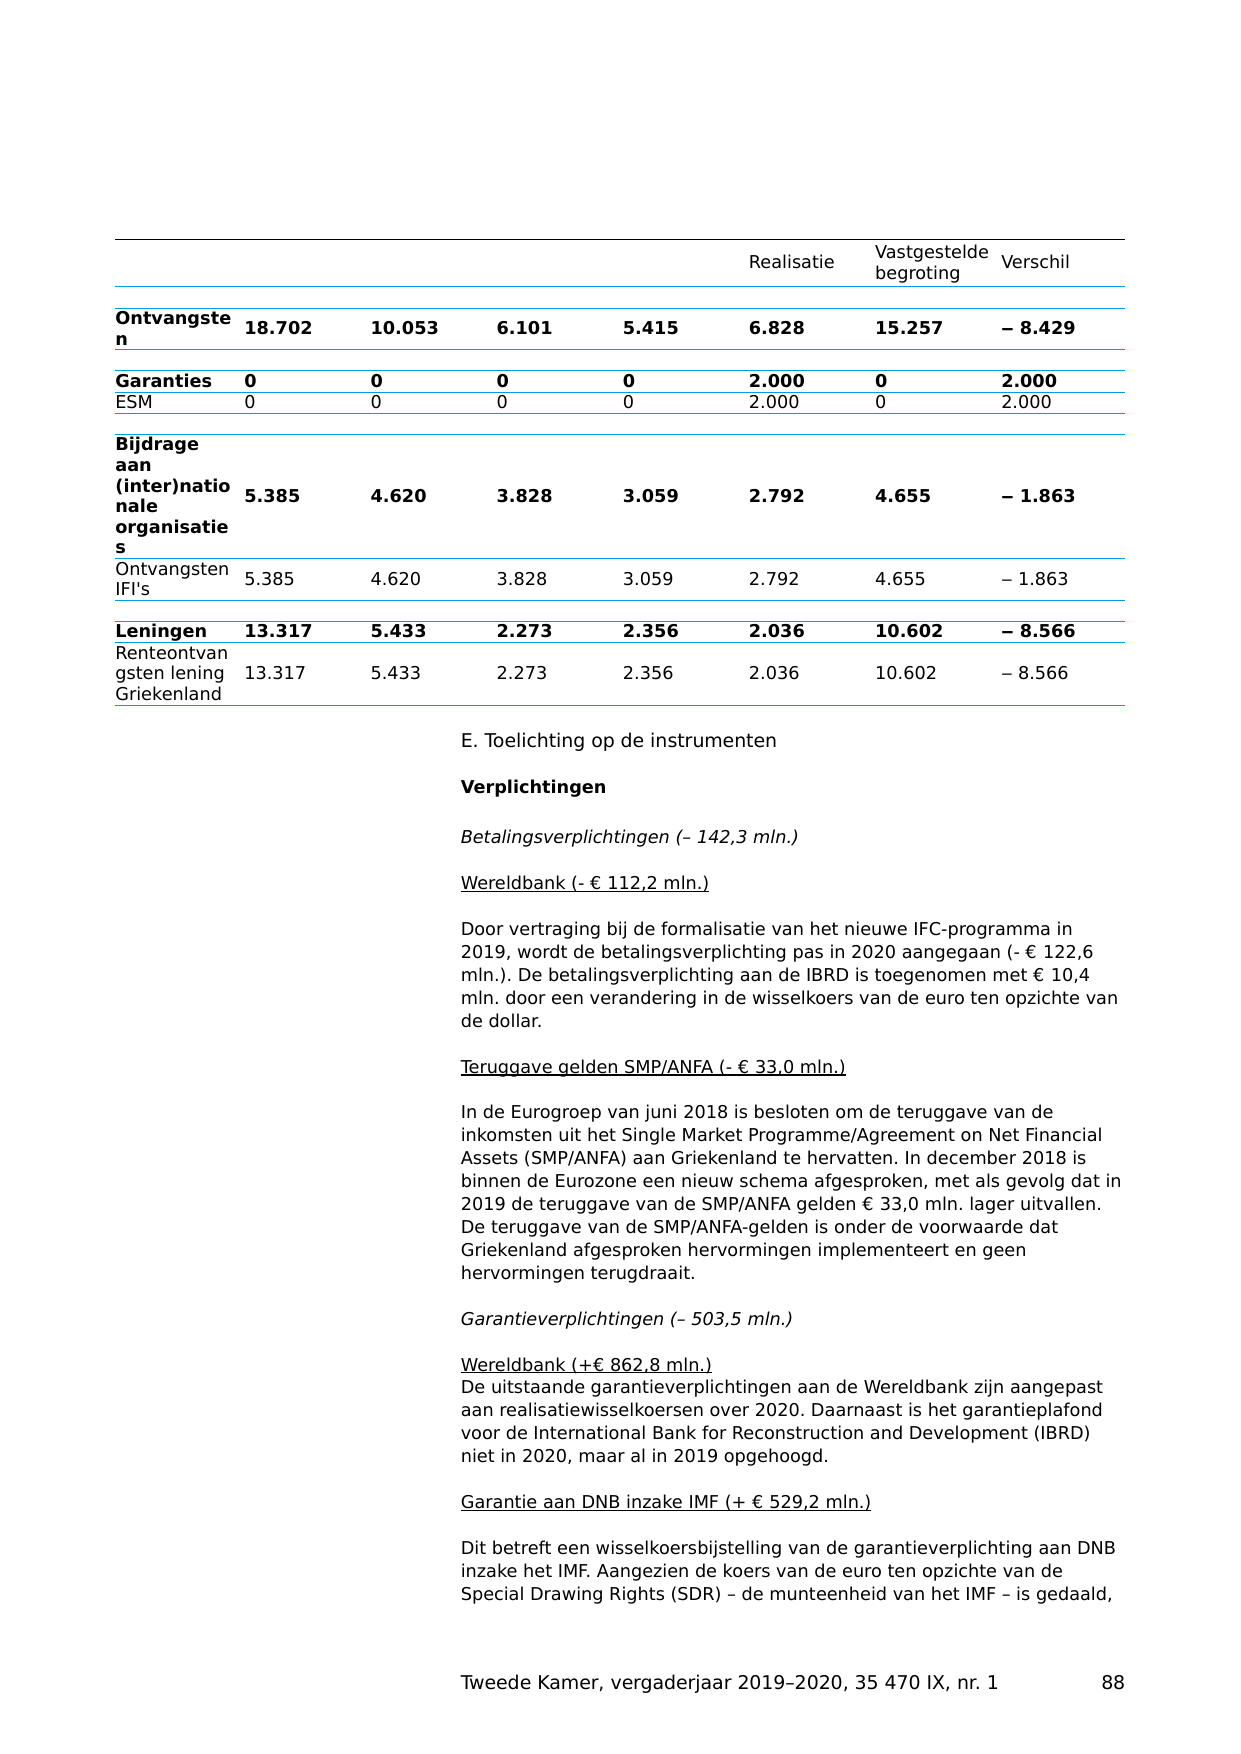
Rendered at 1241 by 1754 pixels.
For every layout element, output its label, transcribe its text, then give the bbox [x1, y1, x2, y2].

table_cell [241, 287, 367, 307]
table_cell 2.036 [746, 622, 872, 642]
table_cell 3.828 [494, 559, 620, 600]
table_cell 0 [620, 371, 746, 391]
table_cell [241, 350, 367, 370]
table_cell 2.036 [746, 643, 872, 704]
table_cell 2.000 [746, 393, 872, 413]
table_cell 0 [872, 371, 998, 391]
text Garantie aan DNB inzake IMF (+ € 529,2 mln.) [461, 1490, 1125, 1513]
table_cell ESM [115, 393, 241, 413]
table_cell [746, 414, 872, 434]
text Wereldbank (+€ 862,8 mln.) De uitstaande garantieverplichtingen aan de Wereldbank zijn aangepast aan realisatiewisselkoersen over 2020. Daarnaast is het garantieplafond voor de International Bank for Reconstruction and Development (IBRD) niet in 2020, maar al in 2019 opgehoogd. [461, 1353, 1125, 1467]
table_cell [241, 240, 367, 286]
text Door vertraging bij de formalisatie van het nieuwe IFC-programma in 2019, wordt de betalingsverplichting pas in 2020 aangegaan (- € 122,6 mln.). De betalingsverplichting aan de IBRD is toegenomen met € 10,4 mln. door een verandering in de wisselkoers van de euro ten opzichte van de dollar. [461, 917, 1125, 1032]
table_cell 2.000 [746, 371, 872, 391]
table_cell 4.655 [872, 559, 998, 600]
table_cell [872, 601, 998, 621]
table_cell 5.415 [620, 309, 746, 349]
table_cell [746, 287, 872, 307]
table_cell 15.257 [872, 309, 998, 349]
table_cell [494, 287, 620, 307]
table_cell [998, 414, 1125, 434]
table_cell Renteontvangsten lening Griekenland [115, 643, 241, 704]
table_cell 2.792 [746, 435, 872, 558]
table_cell 0 [368, 393, 493, 413]
table_cell 0 [494, 371, 620, 391]
table_cell [368, 287, 493, 307]
table_cell 10.053 [368, 309, 493, 349]
table_cell 3.828 [494, 435, 620, 558]
table_cell [494, 414, 620, 434]
table_cell 2.000 [998, 371, 1125, 391]
table_cell [620, 240, 746, 286]
table_cell [872, 350, 998, 370]
table_cell 0 [872, 393, 998, 413]
table_cell 13.317 [241, 643, 367, 704]
table_cell [998, 350, 1125, 370]
table_cell 0 [494, 393, 620, 413]
table_cell 6.828 [746, 309, 872, 349]
table_cell [115, 240, 241, 286]
table_cell Ontvangsten IFI's [115, 559, 241, 600]
table_cell [620, 601, 746, 621]
text Betalingsverplichtingen (– 142,3 mln.) [461, 826, 1125, 848]
text Garantieverplichtingen (– 503,5 mln.) [461, 1307, 1125, 1330]
table_cell [115, 287, 241, 307]
text Dit betreft een wisselkoersbijstelling van de garantieverplichting aan DNB inzake het IMF. Aangezien de koers van de euro ten opzichte van de Special Drawing Rights (SDR) – de munteenheid van het IMF – is gedaald, [461, 1536, 1125, 1605]
table_cell 3.059 [620, 435, 746, 558]
table_header Tabel 23 Budgettaire gevolgen van beleidsartikel 4 Internationale financiële betrekkingen (bedragen x € 1.000) [115, 191, 1125, 239]
table_cell 5.385 [241, 559, 367, 600]
table_cell [115, 601, 241, 621]
table_cell ‒ 1.863 [998, 559, 1125, 600]
table_cell 5.385 [241, 435, 367, 558]
table_cell Verschil [998, 240, 1125, 286]
table_cell [494, 601, 620, 621]
table_cell [746, 350, 872, 370]
table_cell [746, 601, 872, 621]
table_cell [872, 414, 998, 434]
text In de Eurogroep van juni 2018 is besloten om de teruggave van de inkomsten uit het Single Market Programme/Agreement on Net Financial Assets (SMP/ANFA) aan Griekenland te hervatten. In december 2018 is binnen de Eurozone een nieuw schema afgesproken, met als gevolg dat in 2019 de teruggave van de SMP/ANFA gelden € 33,0 mln. lager uitvallen. De teruggave van de SMP/ANFA-gelden is onder de voorwaarde dat Griekenland afgesproken hervormingen implementeert en geen hervormingen terugdraait. [461, 1101, 1125, 1284]
table_cell 2.000 [998, 393, 1125, 413]
table_cell 5.433 [368, 643, 493, 704]
table_cell Realisatie [746, 240, 872, 286]
table_cell [620, 414, 746, 434]
table_cell 0 [620, 393, 746, 413]
table_cell Bijdrage aan (inter)nationale organisaties [115, 435, 241, 558]
table_cell Vastgestelde begroting [872, 240, 998, 286]
table_cell 13.317 [241, 622, 367, 642]
table_cell 3.059 [620, 559, 746, 600]
table_cell 0 [368, 371, 493, 391]
table_cell 10.602 [872, 643, 998, 704]
table_cell [368, 240, 493, 286]
table_cell [368, 414, 493, 434]
table_cell 2.356 [620, 643, 746, 704]
text Verplichtingen [461, 776, 1125, 798]
table_cell 0 [241, 393, 367, 413]
table_cell [368, 601, 493, 621]
table_cell 2.356 [620, 622, 746, 642]
title E. Toelichting op de instrumenten [461, 730, 1125, 752]
text Wereldbank (- € 112,2 mln.) [461, 871, 1125, 894]
table_cell 6.101 [494, 309, 620, 349]
table_cell ‒ 1.863 [998, 435, 1125, 558]
table_cell 2.273 [494, 643, 620, 704]
table_cell ‒ 8.566 [998, 622, 1125, 642]
table_cell [620, 350, 746, 370]
text Teruggave gelden SMP/ANFA (- € 33,0 mln.) [461, 1055, 1125, 1078]
table_cell [620, 287, 746, 307]
table_cell 5.433 [368, 622, 493, 642]
table_cell Garanties [115, 371, 241, 391]
table_cell 18.702 [241, 309, 367, 349]
table_cell [368, 350, 493, 370]
table_cell 4.620 [368, 559, 493, 600]
table_cell [494, 240, 620, 286]
table_cell 2.792 [746, 559, 872, 600]
table_cell [241, 414, 367, 434]
table_cell [115, 414, 241, 434]
table_cell [872, 287, 998, 307]
table_cell Ontvangsten [115, 309, 241, 349]
table_cell [998, 287, 1125, 307]
table_cell 10.602 [872, 622, 998, 642]
table_cell [241, 601, 367, 621]
table_cell ‒ 8.429 [998, 309, 1125, 349]
table_cell [998, 601, 1125, 621]
table_cell 4.620 [368, 435, 493, 558]
table_cell [494, 350, 620, 370]
table_cell Leningen [115, 622, 241, 642]
table_cell 0 [241, 371, 367, 391]
table_cell 2.273 [494, 622, 620, 642]
table_cell ‒ 8.566 [998, 643, 1125, 704]
table_cell 4.655 [872, 435, 998, 558]
table_cell [115, 350, 241, 370]
